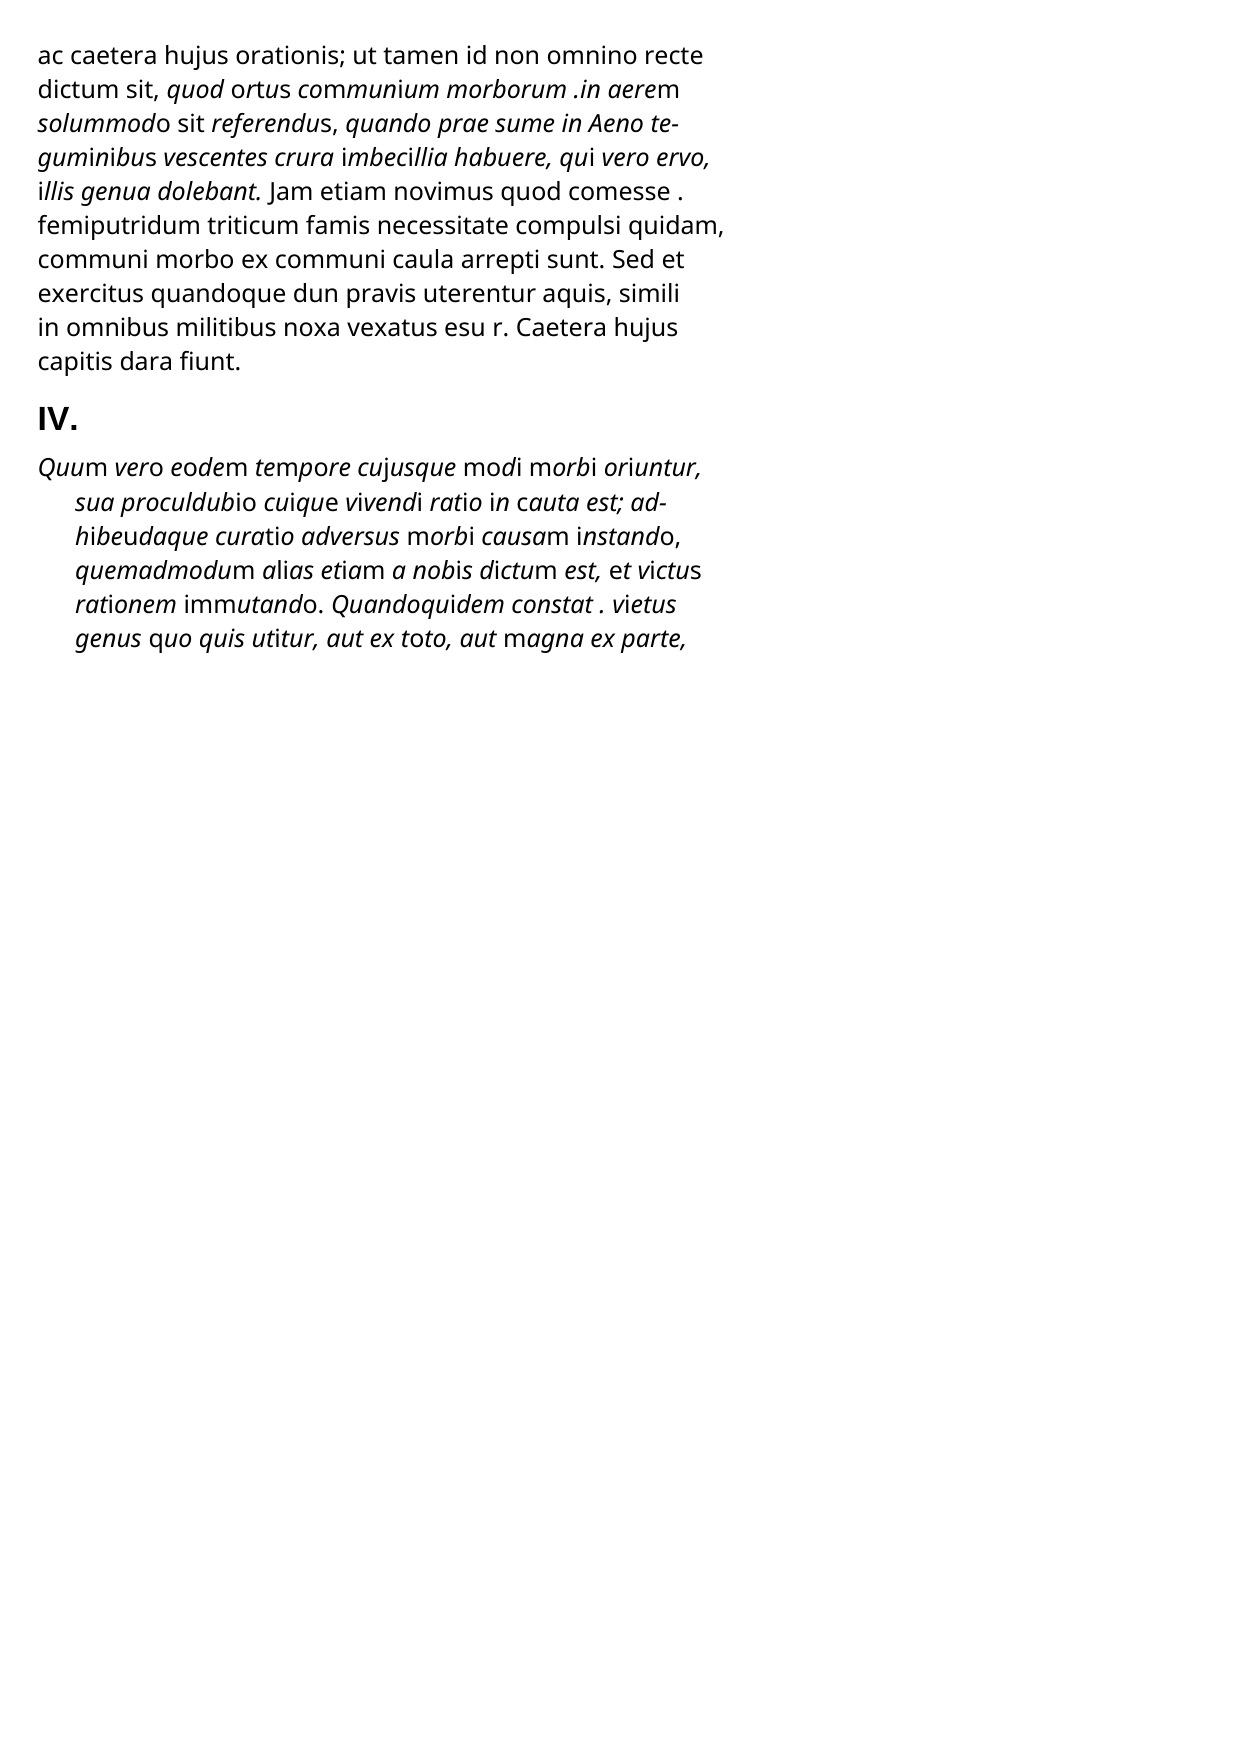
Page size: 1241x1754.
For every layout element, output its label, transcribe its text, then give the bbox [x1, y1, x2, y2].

text ac caetera hujus orationis; ut tamen id non omnino recte dictum sit, quod ortus communium morborum .in aerem solummodo sit referendus, quando prae sume in Aeno te- guminibus vescentes crura imbecillia habuere, qui vero ervo, illis genua dolebant. Jam etiam novimus quod comesse . femiputridum triticum famis necessitate compulsi quidam, communi morbo ex communi caula arrepti sunt. Sed et exercitus quandoque dun pravis uterentur aquis, simili in omnibus militibus noxa vexatus esu r. Caetera hujus capitis dara fiunt. [37, 37, 1203, 378]
text Quum vero eodem tempore cujusque modi morbi oriuntur, sua proculdubio cuique vivendi ratio in cauta est; ad- hibeudaque curatio adversus morbi causam instando, quemadmodum alias etiam a nobis dictum est, et victus rationem immutando. Quandoquidem constat . vietus genus quo quis utitur, aut ex toto, aut magna ex parte, [37, 450, 1203, 654]
subtitle IV. [37, 399, 1203, 438]
